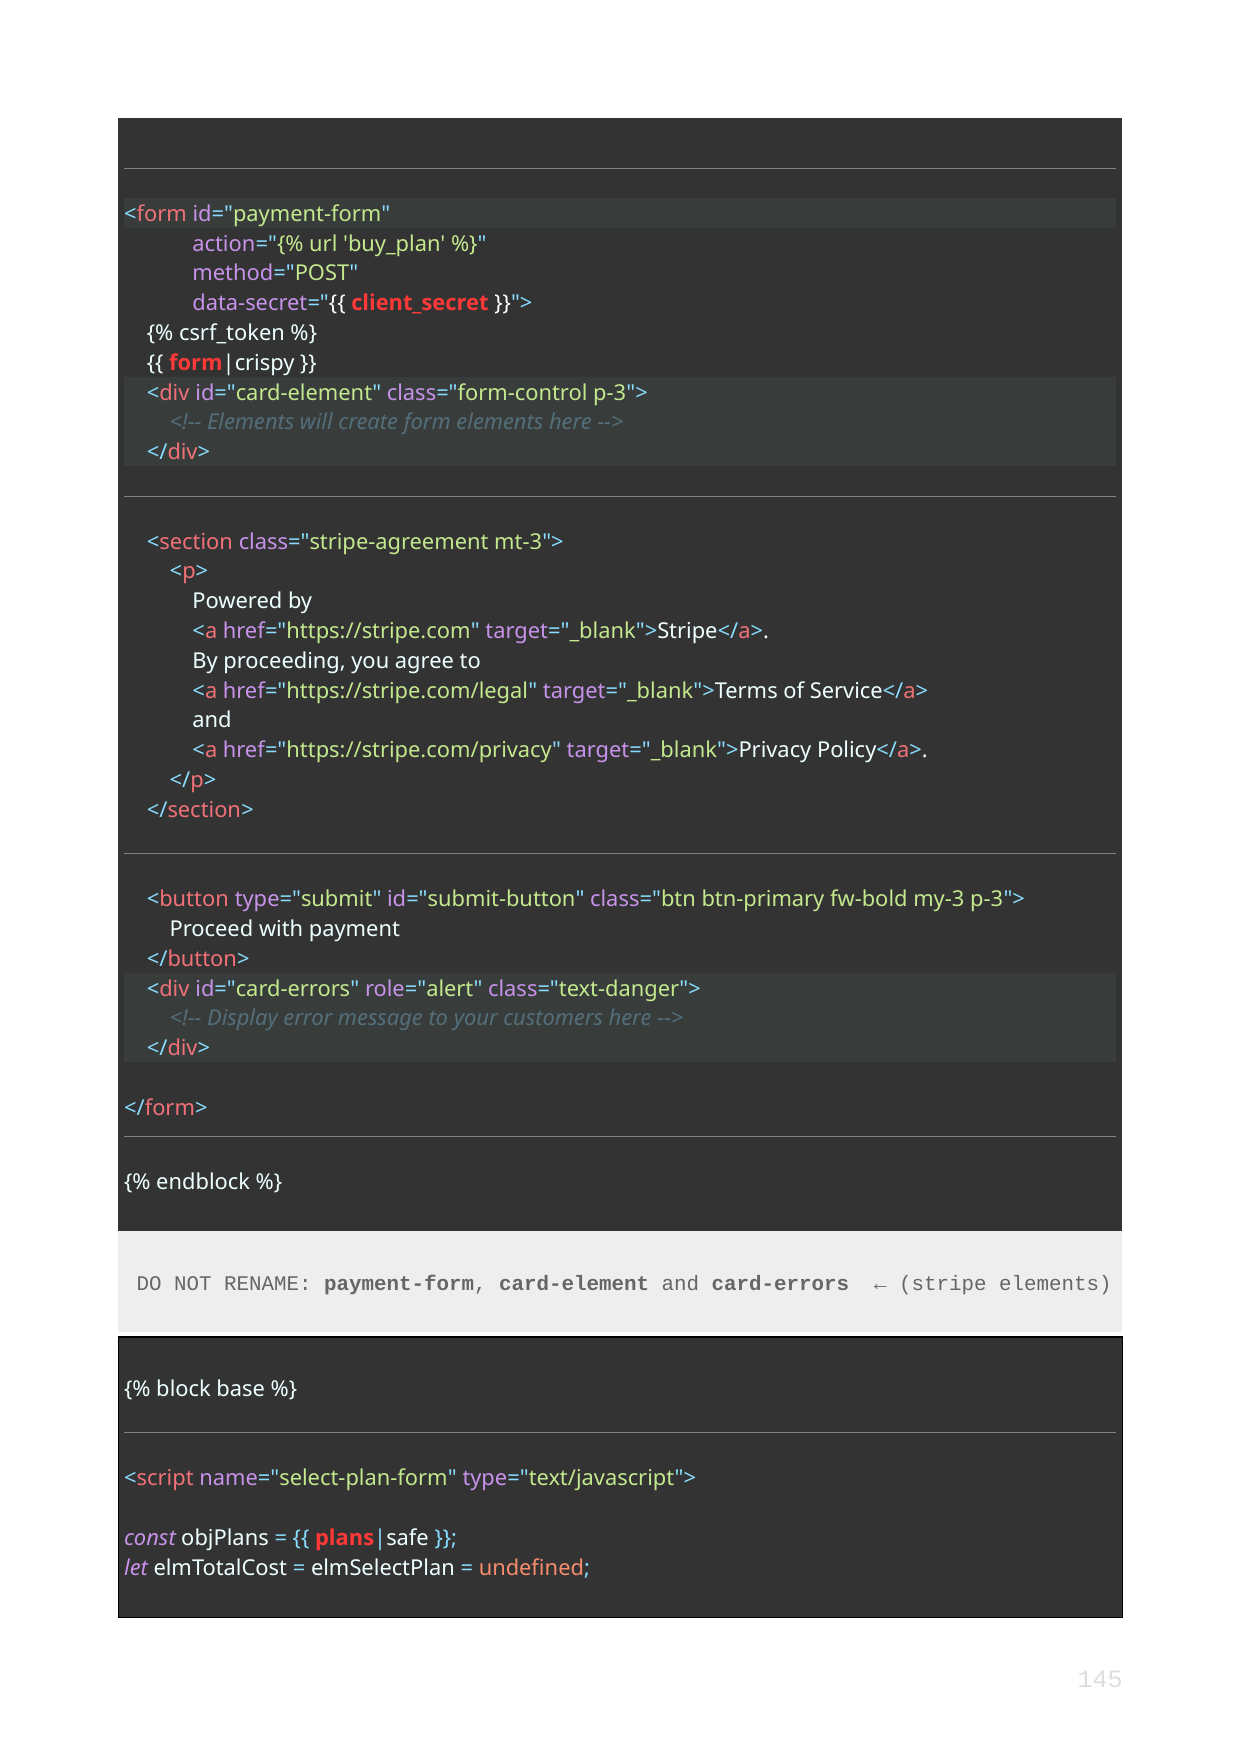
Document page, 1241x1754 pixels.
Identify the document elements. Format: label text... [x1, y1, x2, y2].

table_cell DO NOT RENAME: payment-form, card-element and card-errors ← (stripe elements) [118, 1231, 1122, 1332]
table_header <form id="payment-form" action="{% url 'buy_plan' %}" method="POST" data-secret="{{ client_secret }}"> {% csrf_token %} {{ form|crispy }} <div id="card-element" class="form-control p-3"> <!-- Elements will create form elements here --> </div> <section class="stripe-agreement mt-3"> <p> Powered by <a href="https://stripe.com" target="_blank">Stripe</a>. By proceeding, you agree to <a href="https://stripe.com/legal" target="_blank">Terms of Service</a> and <a href="https://stripe.com/privacy" target="_blank">Privacy Policy</a>. </p> </section> <button type="submit" id="submit-button" class="btn btn-primary fw-bold my-3 p-3"> Proceed with payment </button> <div id="card-errors" role="alert" class="text-danger"> <!-- Display error message to your customers here --> </div> </form> {% endblock %} [118, 118, 1122, 1231]
table_header {% block base %} <script name="select-plan-form" type="text/javascript"> const objPlans = {{ plans|safe }}; let elmTotalCost = elmSelectPlan = undefined; [119, 1338, 1122, 1617]
